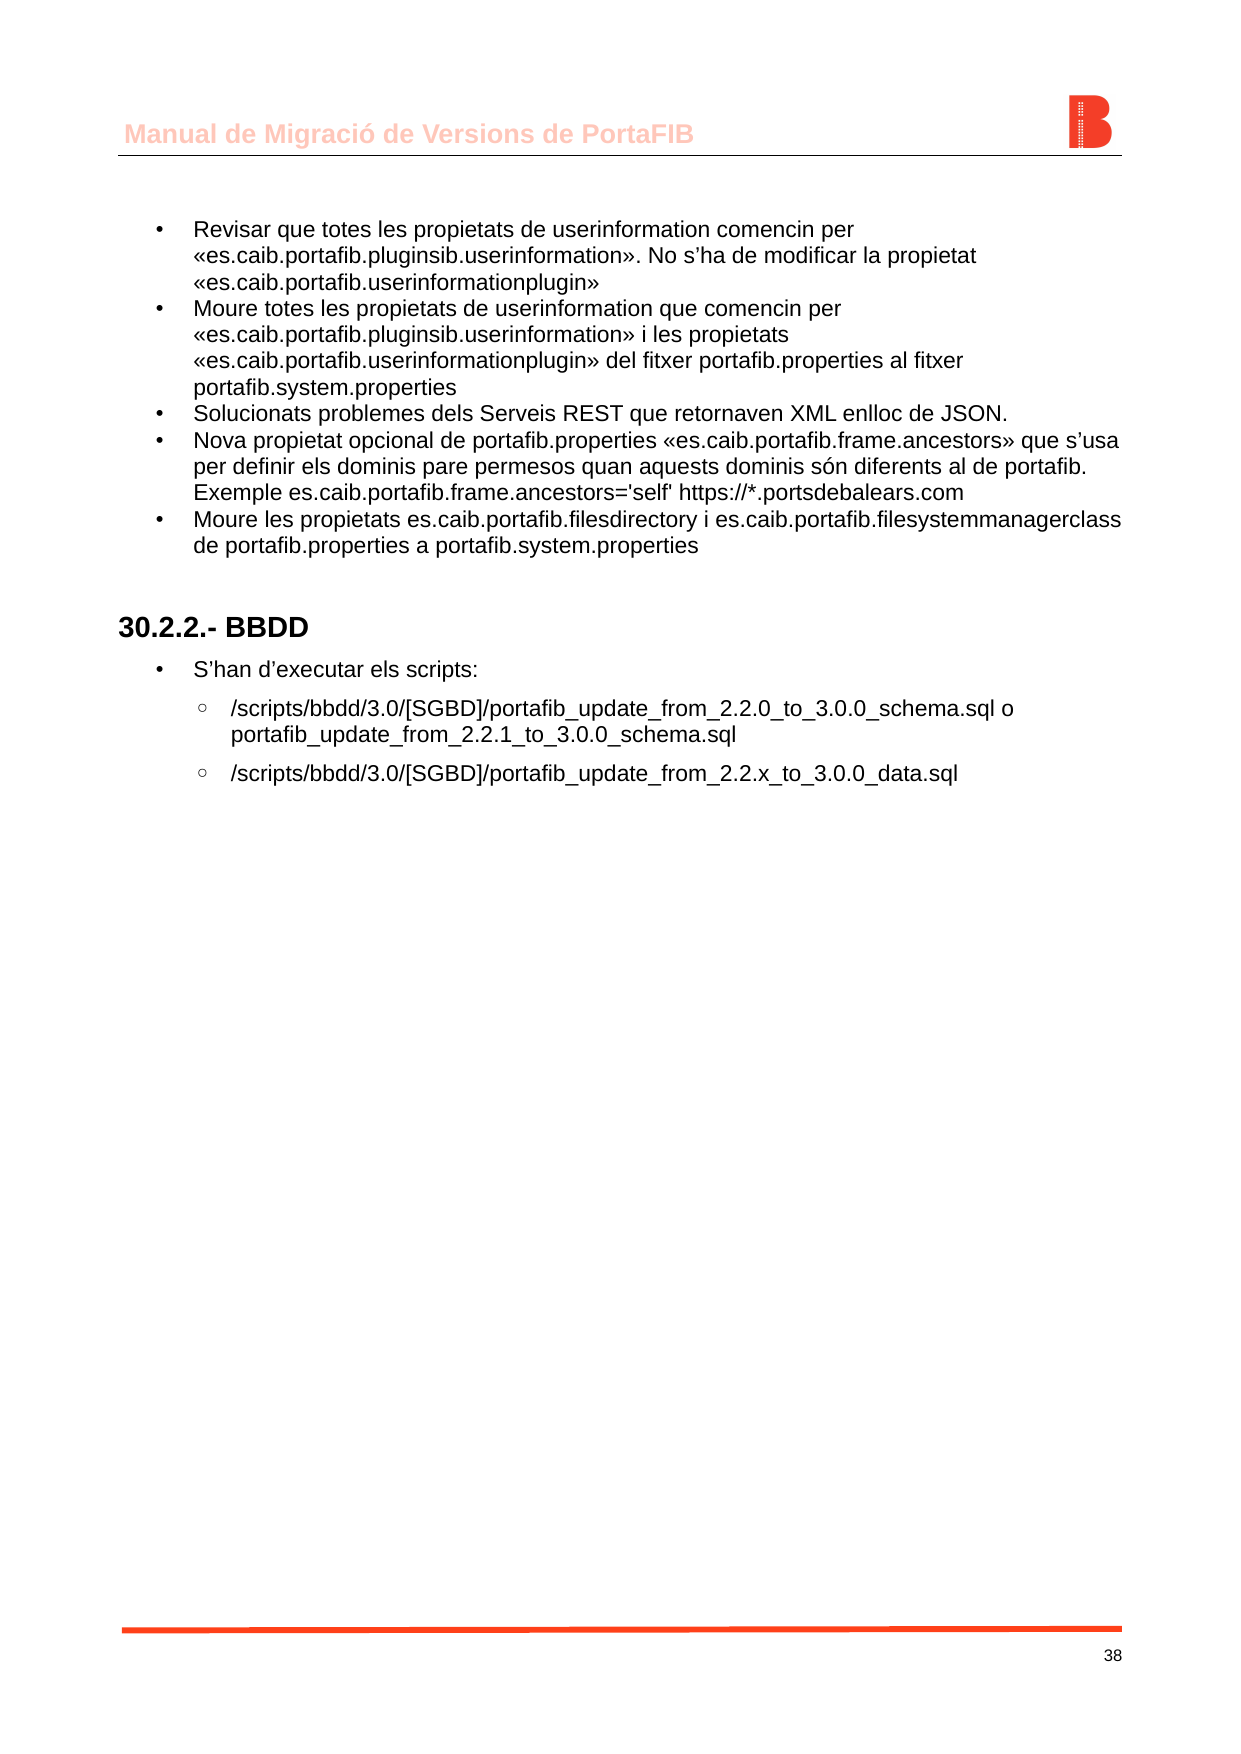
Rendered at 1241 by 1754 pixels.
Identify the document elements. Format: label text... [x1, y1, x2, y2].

list Solucionats problemes dels Serveis REST que retornaven XML enlloc de JSON. [156, 400, 1122, 427]
list Revisar que totes les propietats de userinformation comencin per «es.caib.portafib.pluginsib.userinformation». No s’ha de modificar la propietat «es.caib.portafib.userinformationplugin» [156, 216, 1122, 295]
list /scripts/bbdd/3.0/[SGBD]/portafib_update_from_2.2.0_to_3.0.0_schema.sql o portafib_update_from_2.2.1_to_3.0.0_schema.sql [193, 694, 1122, 747]
subtitle BBDD [118, 610, 1122, 643]
list Nova propietat opcional de portafib.properties «es.caib.portafib.frame.ancestors» que s’usa per definir els dominis pare permesos quan aquests dominis són diferents al de portafib. Exemple es.caib.portafib.frame.ancestors='self' https://*.portsdebalears.com [156, 427, 1122, 506]
picture [1063, 94, 1117, 150]
list S’han d’executar els scripts: [156, 656, 1122, 682]
list /scripts/bbdd/3.0/[SGBD]/portafib_update_from_2.2.x_to_3.0.0_data.sql [193, 760, 1122, 786]
list Moure totes les propietats de userinformation que comencin per «es.caib.portafib.pluginsib.userinformation» i les propietats «es.caib.portafib.userinformationplugin» del fitxer portafib.properties al fitxer portafib.system.properties [156, 295, 1122, 400]
list Moure les propietats es.caib.portafib.filesdirectory i es.caib.portafib.filesystemmanagerclass de portafib.properties a portafib.system.properties [156, 506, 1122, 558]
